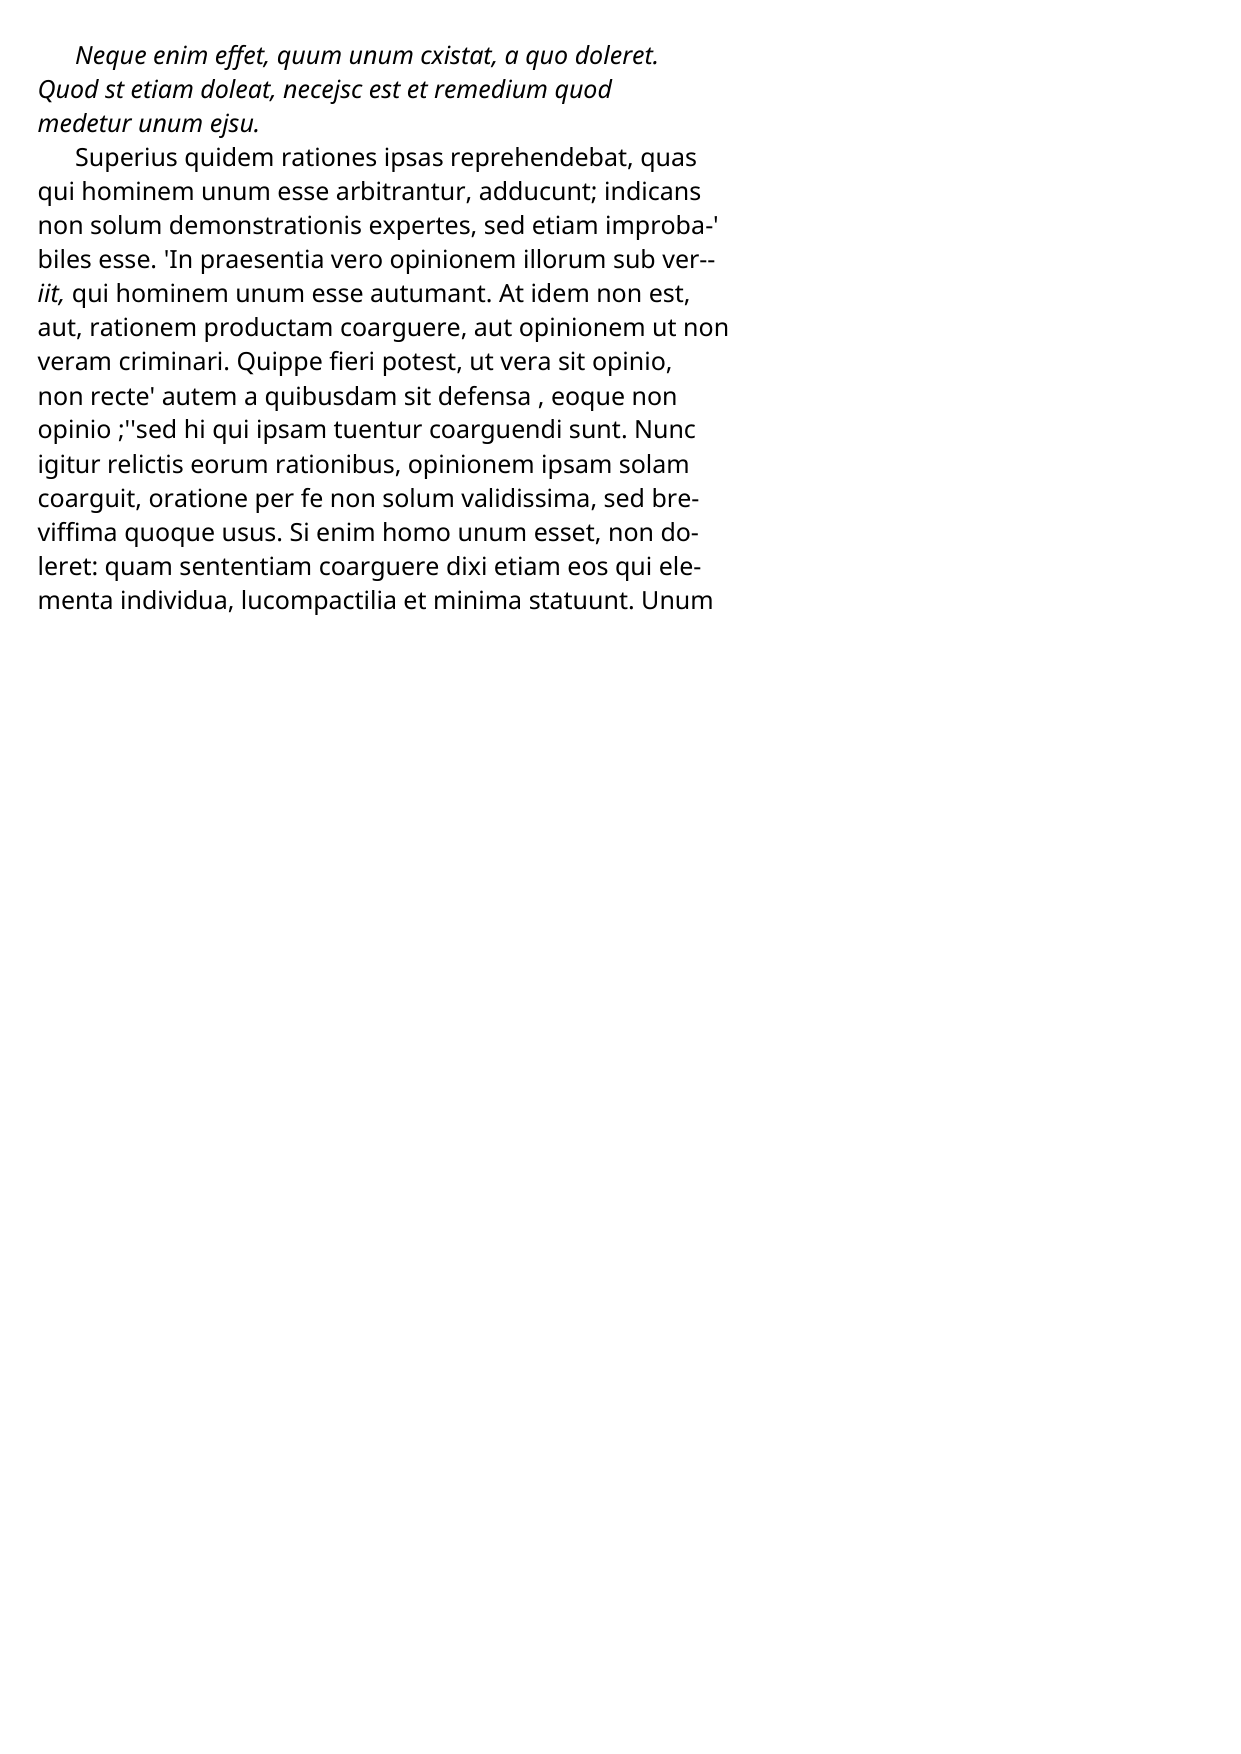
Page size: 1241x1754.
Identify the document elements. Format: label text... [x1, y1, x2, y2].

text Superius quidem rationes ipsas reprehendebat, quas qui hominem unum esse arbitrantur, adducunt; indicans non solum demonstrationis expertes, sed etiam improba-' biles esse. 'In praesentia vero opinionem illorum sub ver-- iit, qui hominem unum esse autumant. At idem non est, aut, rationem productam coarguere, aut opinionem ut non veram criminari. Quippe fieri potest, ut vera sit opinio, non recte' autem a quibusdam sit defensa , eoque non opinio ;''sed hi qui ipsam tuentur coarguendi sunt. Nunc igitur relictis eorum rationibus, opinionem ipsam solam coarguit, oratione per fe non solum validissima, sed bre- viffima quoque usus. Si enim homo unum esset, non do- leret: quam sententiam coarguere dixi etiam eos qui ele- menta individua, lucompactilia et minima statuunt. Unum [37, 140, 1203, 617]
text Neque enim effet, quum unum cxistat, a quo doleret. Quod st etiam doleat, necejsc est et remedium quod medetur unum ejsu. [37, 37, 1203, 140]
